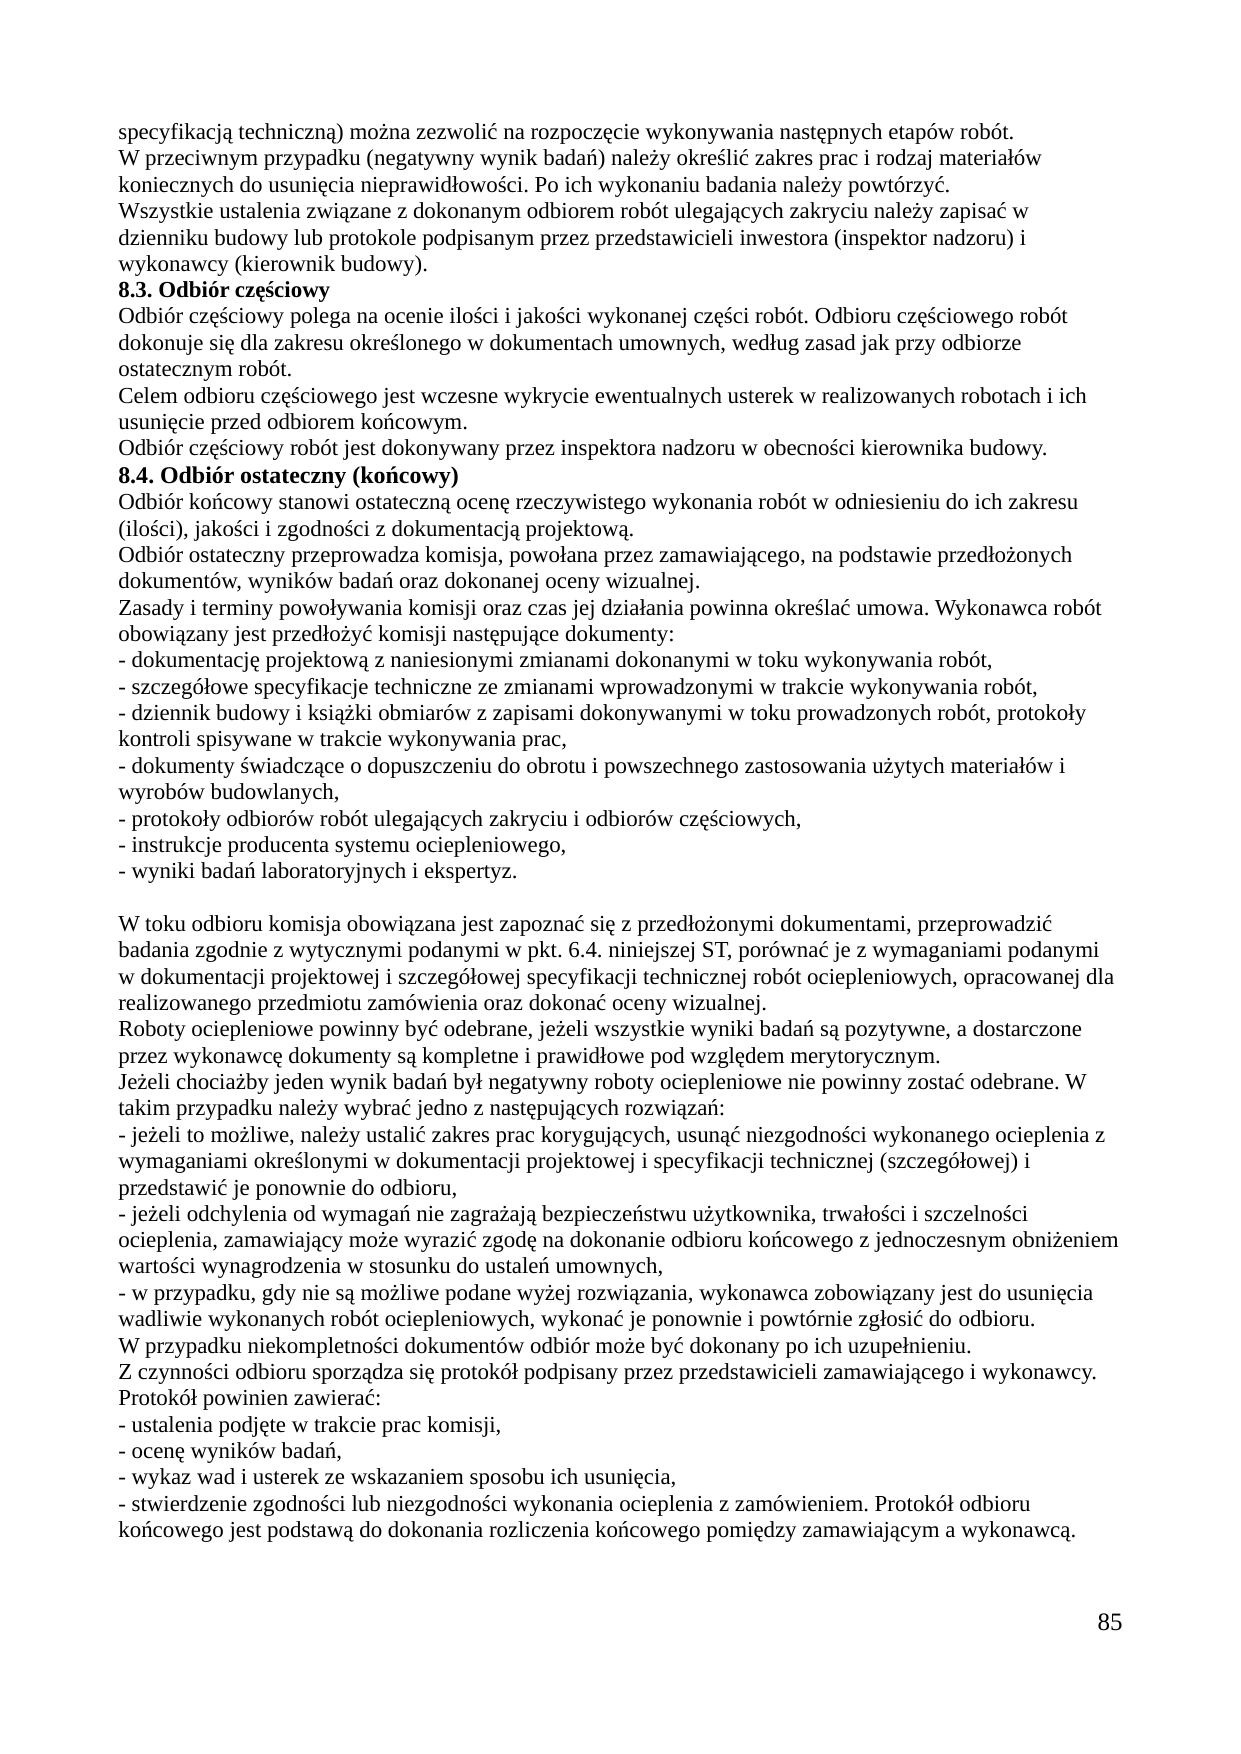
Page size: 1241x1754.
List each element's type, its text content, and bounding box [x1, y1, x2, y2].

text - w przypadku, gdy nie są możliwe podane wyżej rozwiązania, wykonawca zobowiązany jest do usunięcia wadliwie wykonanych robót ociepleniowych, wykonać je ponownie i powtórnie zgłosić do odbioru. [118, 1279, 1122, 1332]
text Zasady i terminy powoływania komisji oraz czas jej działania powinna określać umowa. Wykonawca robót obowiązany jest przedłożyć komisji następujące dokumenty: [118, 594, 1122, 646]
text W przypadku niekompletności dokumentów odbiór może być dokonany po ich uzupełnieniu. [118, 1332, 1122, 1358]
text 8.3. Odbiór częściowy [118, 276, 1122, 303]
text - protokoły odbiorów robót ulegających zakryciu i odbiorów częściowych, [118, 804, 1122, 831]
text Wszystkie ustalenia związane z dokonanym odbiorem robót ulegających zakryciu należy zapisać w dzienniku budowy lub protokole podpisanym przez przedstawicieli inwestora (inspektor nadzoru) i wykonawcy (kierownik budowy). [118, 197, 1122, 276]
text - stwierdzenie zgodności lub niezgodności wykonania ocieplenia z zamówieniem. Protokół odbioru końcowego jest podstawą do dokonania rozliczenia końcowego pomiędzy zamawiającym a wykonawcą. [118, 1490, 1122, 1542]
text Z czynności odbioru sporządza się protokół podpisany przez przedstawicieli zamawiającego i wykonawcy. Protokół powinien zawierać: [118, 1358, 1122, 1411]
text Odbiór ostateczny przeprowadza komisja, powołana przez zamawiającego, na podstawie przedłożonych dokumentów, wyników badań oraz dokonanej oceny wizualnej. [118, 541, 1122, 594]
text Odbiór końcowy stanowi ostateczną ocenę rzeczywistego wykonania robót w odniesieniu do ich zakresu (ilości), jakości i zgodności z dokumentacją projektową. [118, 488, 1122, 541]
text - instrukcje producenta systemu ociepleniowego, [118, 831, 1122, 857]
text Celem odbioru częściowego jest wczesne wykrycie ewentualnych usterek w realizowanych robotach i ich usunięcie przed odbiorem końcowym. [118, 382, 1122, 434]
text - szczegółowe specyfikacje techniczne ze zmianami wprowadzonymi w trakcie wykonywania robót, [118, 673, 1122, 699]
text - dokumenty świadczące o dopuszczeniu do obrotu i powszechnego zastosowania użytych materiałów i wyrobów budowlanych, [118, 752, 1122, 804]
text - wyniki badań laboratoryjnych i ekspertyz. [118, 857, 1122, 884]
text - jeżeli to możliwe, należy ustalić zakres prac korygujących, usunąć niezgodności wykonanego ocieplenia z wymaganiami określonymi w dokumentacji projektowej i specyfikacji technicznej (szczegółowej) i przedstawić je ponownie do odbioru, [118, 1121, 1122, 1200]
text - jeżeli odchylenia od wymagań nie zagrażają bezpieczeństwu użytkownika, trwałości i szczelności ocieplenia, zamawiający może wyrazić zgodę na dokonanie odbioru końcowego z jednoczesnym obniżeniem wartości wynagrodzenia w stosunku do ustaleń umownych, [118, 1200, 1122, 1279]
text Roboty ociepleniowe powinny być odebrane, jeżeli wszystkie wyniki badań są pozytywne, a dostarczone przez wykonawcę dokumenty są kompletne i prawidłowe pod względem merytorycznym. [118, 1015, 1122, 1068]
text Odbiór częściowy polega na ocenie ilości i jakości wykonanej części robót. Odbioru częściowego robót dokonuje się dla zakresu określonego w dokumentach umownych, według zasad jak przy odbiorze ostatecznym robót. [118, 303, 1122, 382]
text specyfikacją techniczną) można zezwolić na rozpoczęcie wykonywania następnych etapów robót. [118, 118, 1122, 144]
text W przeciwnym przypadku (negatywny wynik badań) należy określić zakres prac i rodzaj materiałów koniecznych do usunięcia nieprawidłowości. Po ich wykonaniu badania należy powtórzyć. [118, 144, 1122, 197]
text - ocenę wyników badań, [118, 1437, 1122, 1463]
text W toku odbioru komisja obowiązana jest zapoznać się z przedłożonymi dokumentami, przeprowadzić badania zgodnie z wytycznymi podanymi w pkt. 6.4. niniejszej ST, porównać je z wymaganiami podanymi w dokumentacji projektowej i szczegółowej specyfikacji technicznej robót ociepleniowych, opracowanej dla realizowanego przedmiotu zamówienia oraz dokonać oceny wizualnej. [118, 910, 1122, 1015]
text - ustalenia podjęte w trakcie prac komisji, [118, 1411, 1122, 1437]
text Odbiór częściowy robót jest dokonywany przez inspektora nadzoru w obecności kierownika budowy. [118, 434, 1122, 461]
text - wykaz wad i usterek ze wskazaniem sposobu ich usunięcia, [118, 1463, 1122, 1490]
text Jeżeli chociażby jeden wynik badań był negatywny roboty ociepleniowe nie powinny zostać odebrane. W takim przypadku należy wybrać jedno z następujących rozwiązań: [118, 1068, 1122, 1121]
text - dokumentację projektową z naniesionymi zmianami dokonanymi w toku wykonywania robót, [118, 646, 1122, 673]
text - dziennik budowy i książki obmiarów z zapisami dokonywanymi w toku prowadzonych robót, protokoły kontroli spisywane w trakcie wykonywania prac, [118, 699, 1122, 752]
text 8.4. Odbiór ostateczny (końcowy) [118, 461, 1122, 488]
